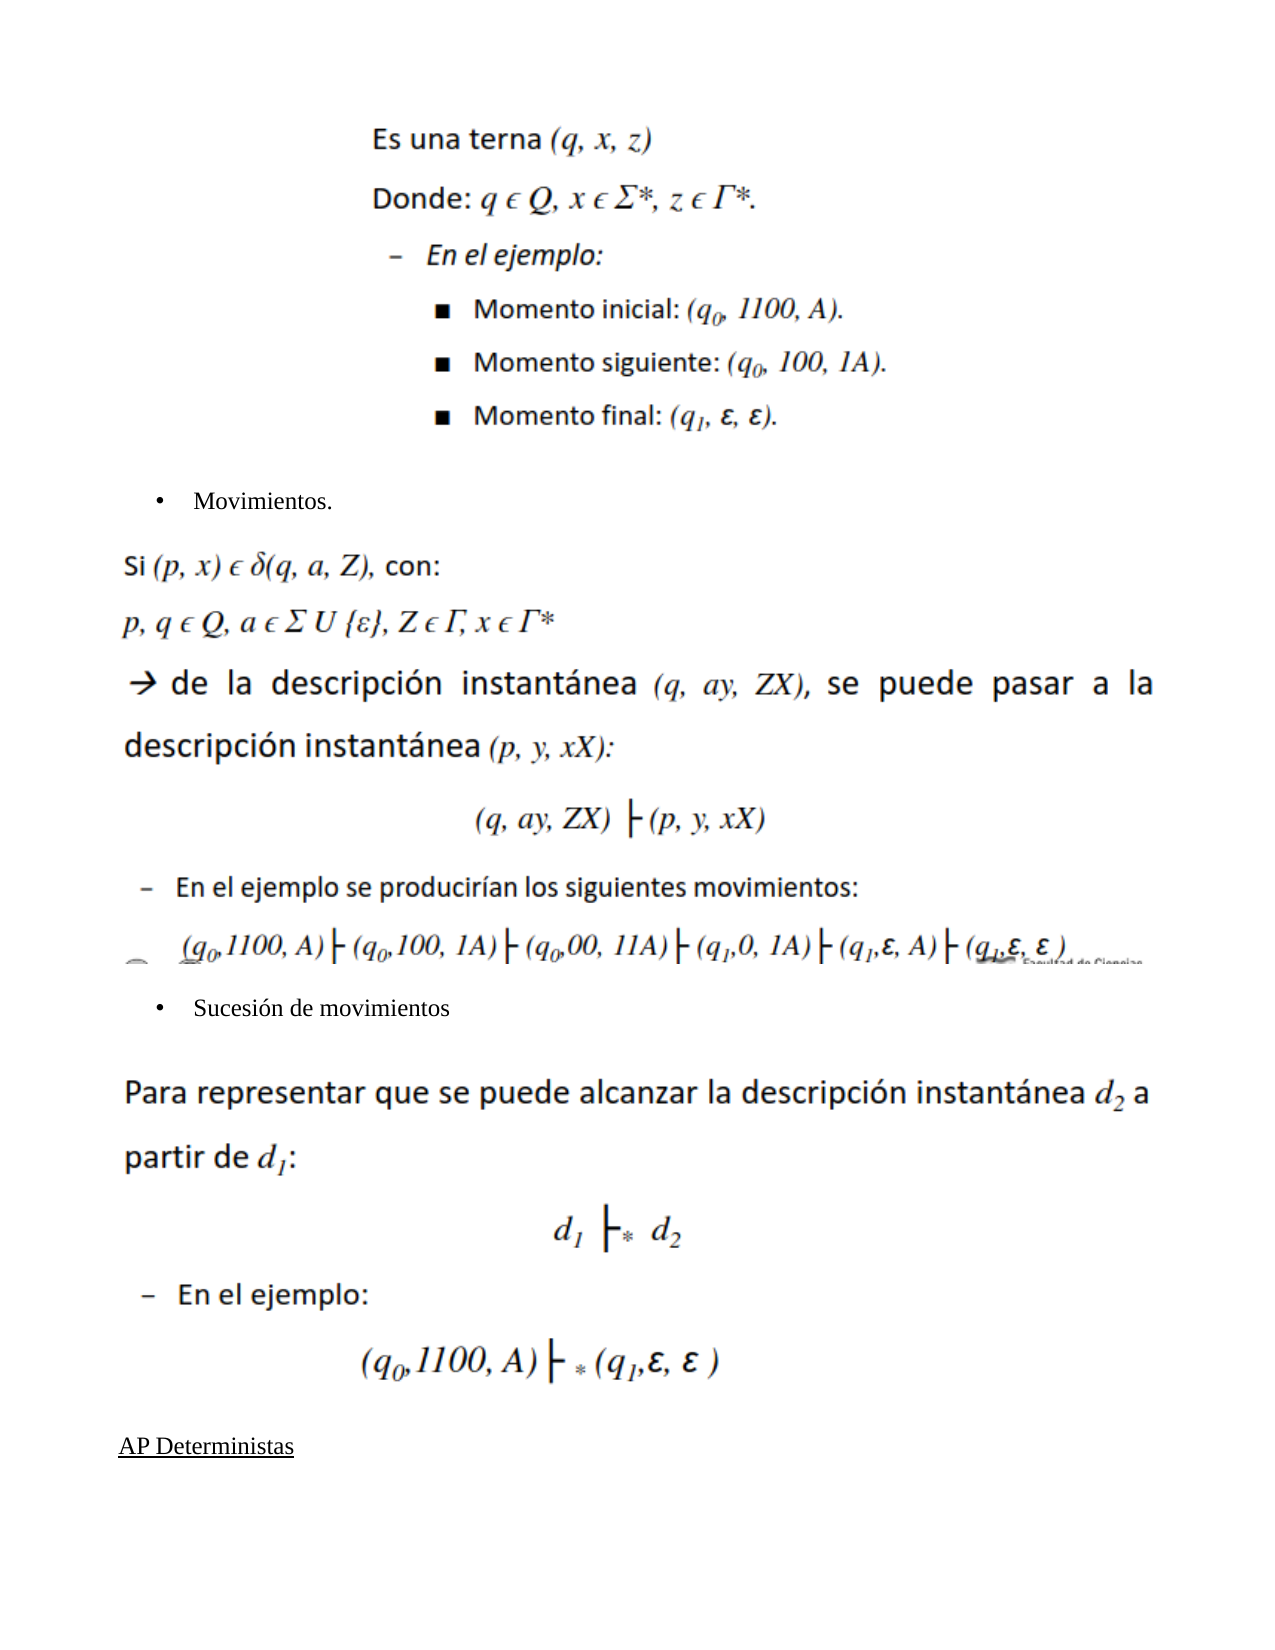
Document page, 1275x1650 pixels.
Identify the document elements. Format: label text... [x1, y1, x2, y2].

text AP Deterministas [118, 1431, 1157, 1460]
picture [361, 118, 914, 458]
picture [118, 543, 1157, 964]
picture [118, 1050, 1157, 1403]
list Movimientos. [156, 486, 1157, 515]
list Sucesión de movimientos [156, 993, 1157, 1021]
